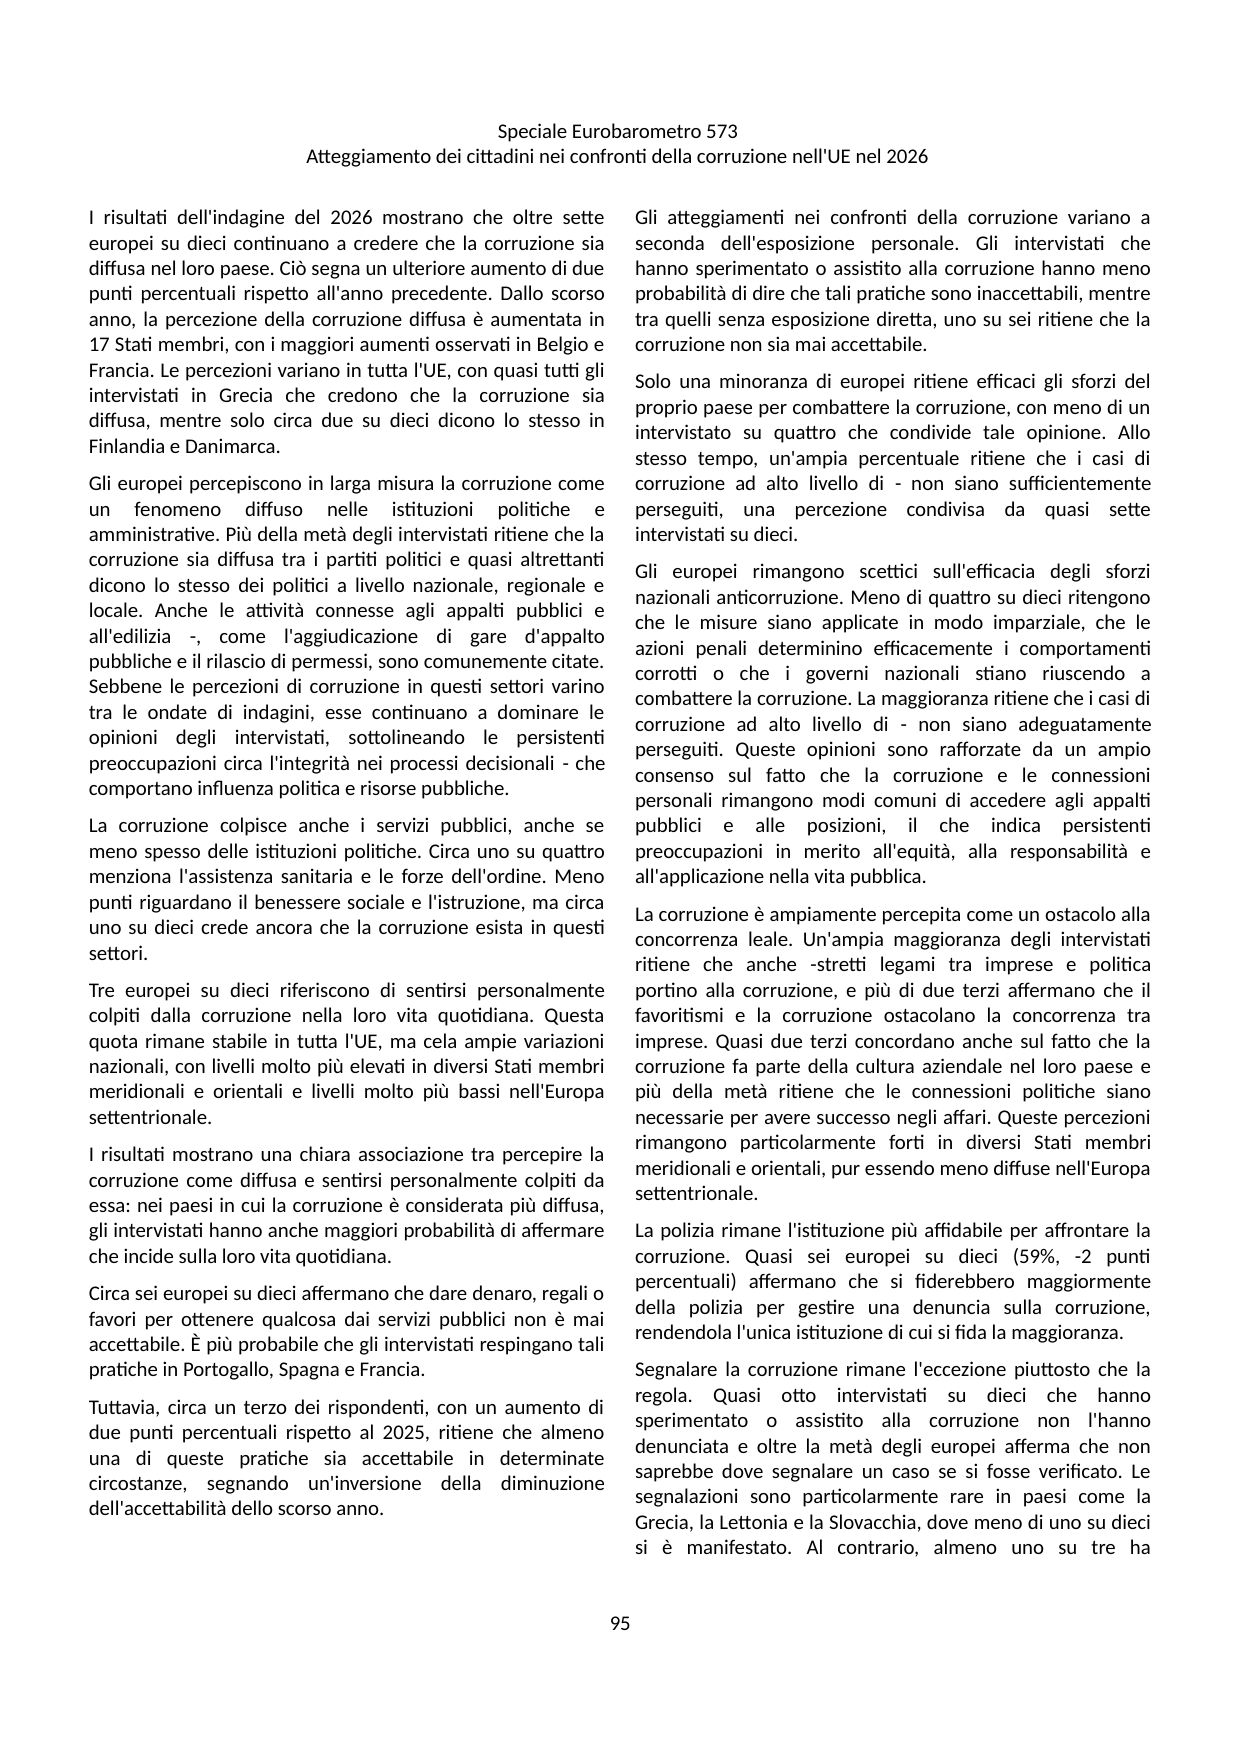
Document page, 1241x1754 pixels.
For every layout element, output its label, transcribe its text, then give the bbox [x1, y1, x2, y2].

text Tuttavia, circa un terzo dei rispondenti, con un aumento di due punti percentuali rispetto al 2025, ritiene che almeno una di queste pratiche sia accettabile in determinate circostanze, segnando un'inversione della diminuzione dell'accettabilità dello scorso anno. [88, 1394, 605, 1521]
text Circa sei europei su dieci affermano che dare denaro, regali o favori per ottenere qualcosa dai servizi pubblici non è mai accettabile. È più probabile che gli intervistati respingano tali pratiche in Portogallo, Spagna e Francia. [88, 1280, 605, 1382]
text Segnalare la corruzione rimane l'eccezione piuttosto che la regola. Quasi otto intervistati su dieci che hanno sperimentato o assistito alla corruzione non l'hanno denunciata e oltre la metà degli europei afferma che non saprebbe dove segnalare un caso se si fosse verificato. Le segnalazioni sono particolarmente rare in paesi come la Grecia, la Lettonia e la Slovacchia, dove meno di uno su dieci si è manifestato. Al contrario, almeno uno su tre ha [635, 1357, 1152, 1560]
text I risultati mostrano una chiara associazione tra percepire la corruzione come diffusa e sentirsi personalmente colpiti da essa: nei paesi in cui la corruzione è considerata più diffusa, gli intervistati hanno anche maggiori probabilità di affermare che incide sulla loro vita quotidiana. [88, 1141, 605, 1268]
text Solo una minoranza di europei ritiene efficaci gli sforzi del proprio paese per combattere la corruzione, con meno di un intervistato su quattro che condivide tale opinione. Allo stesso tempo, un'ampia percentuale ritiene che i casi di corruzione ad alto livello di ‑ non siano sufficientemente perseguiti, una percezione condivisa da quasi sette intervistati su dieci. [635, 369, 1152, 547]
text Gli europei percepiscono in larga misura la corruzione come un fenomeno diffuso nelle istituzioni politiche e amministrative. Più della metà degli intervistati ritiene che la corruzione sia diffusa tra i partiti politici e quasi altrettanti dicono lo stesso dei politici a livello nazionale, regionale e locale. Anche le attività connesse agli appalti pubblici e all'edilizia ‑, come l'aggiudicazione di gare d'appalto pubbliche e il rilascio di permessi, sono comunemente citate. Sebbene le percezioni di corruzione in questi settori varino tra le ondate di indagini, esse continuano a dominare le opinioni degli intervistati, sottolineando le persistenti preoccupazioni circa l'integrità nei processi decisionali ‑ che comportano influenza politica e risorse pubbliche. [88, 470, 605, 801]
text Gli atteggiamenti nei confronti della corruzione variano a seconda dell'esposizione personale. Gli intervistati che hanno sperimentato o assistito alla corruzione hanno meno probabilità di dire che tali pratiche sono inaccettabili, mentre tra quelli senza esposizione diretta, uno su sei ritiene che la corruzione non sia mai accettabile. [635, 204, 1152, 357]
text I risultati dell'indagine del 2026 mostrano che oltre sette europei su dieci continuano a credere che la corruzione sia diffusa nel loro paese. Ciò segna un ulteriore aumento di due punti percentuali rispetto all'anno precedente. Dallo scorso anno, la percezione della corruzione diffusa è aumentata in 17 Stati membri, con i maggiori aumenti osservati in Belgio e Francia. Le percezioni variano in tutta l'UE, con quasi tutti gli intervistati in Grecia che credono che la corruzione sia diffusa, mentre solo circa due su dieci dicono lo stesso in Finlandia e Danimarca. [88, 204, 605, 458]
text La corruzione è ampiamente percepita come un ostacolo alla concorrenza leale. Un'ampia maggioranza degli intervistati ritiene che anche ‑stretti legami tra imprese e politica portino alla corruzione, e più di due terzi affermano che il favoritismi e la corruzione ostacolano la concorrenza tra imprese. Quasi due terzi concordano anche sul fatto che la corruzione fa parte della cultura aziendale nel loro paese e più della metà ritiene che le connessioni politiche siano necessarie per avere successo negli affari. Queste percezioni rimangono particolarmente forti in diversi Stati membri meridionali e orientali, pur essendo meno diffuse nell'Europa settentrionale. [635, 901, 1152, 1206]
text La corruzione colpisce anche i servizi pubblici, anche se meno spesso delle istituzioni politiche. Circa uno su quattro menziona l'assistenza sanitaria e le forze dell'ordine. Meno punti riguardano il benessere sociale e l'istruzione, ma circa uno su dieci crede ancora che la corruzione esista in questi settori. [88, 813, 605, 965]
text Tre europei su dieci riferiscono di sentirsi personalmente colpiti dalla corruzione nella loro vita quotidiana. Questa quota rimane stabile in tutta l'UE, ma cela ampie variazioni nazionali, con livelli molto più elevati in diversi Stati membri meridionali e orientali e livelli molto più bassi nell'Europa settentrionale. [88, 977, 605, 1129]
text Gli europei rimangono scettici sull'efficacia degli sforzi nazionali anticorruzione. Meno di quattro su dieci ritengono che le misure siano applicate in modo imparziale, che le azioni penali determinino efficacemente i comportamenti corrotti o che i governi nazionali stiano riuscendo a combattere la corruzione. La maggioranza ritiene che i casi di corruzione ad alto livello di ‑ non siano adeguatamente perseguiti. Queste opinioni sono rafforzate da un ampio consenso sul fatto che la corruzione e le connessioni personali rimangono modi comuni di accedere agli appalti pubblici e alle posizioni, il che indica persistenti preoccupazioni in merito all'equità, alla responsabilità e all'applicazione nella vita pubblica. [635, 558, 1152, 889]
text La polizia rimane l'istituzione più affidabile per affrontare la corruzione. Quasi sei europei su dieci (59%, -2 punti percentuali) affermano che si fiderebbero maggiormente della polizia per gestire una denuncia sulla corruzione, rendendola l'unica istituzione di cui si fida la maggioranza. [635, 1218, 1152, 1345]
